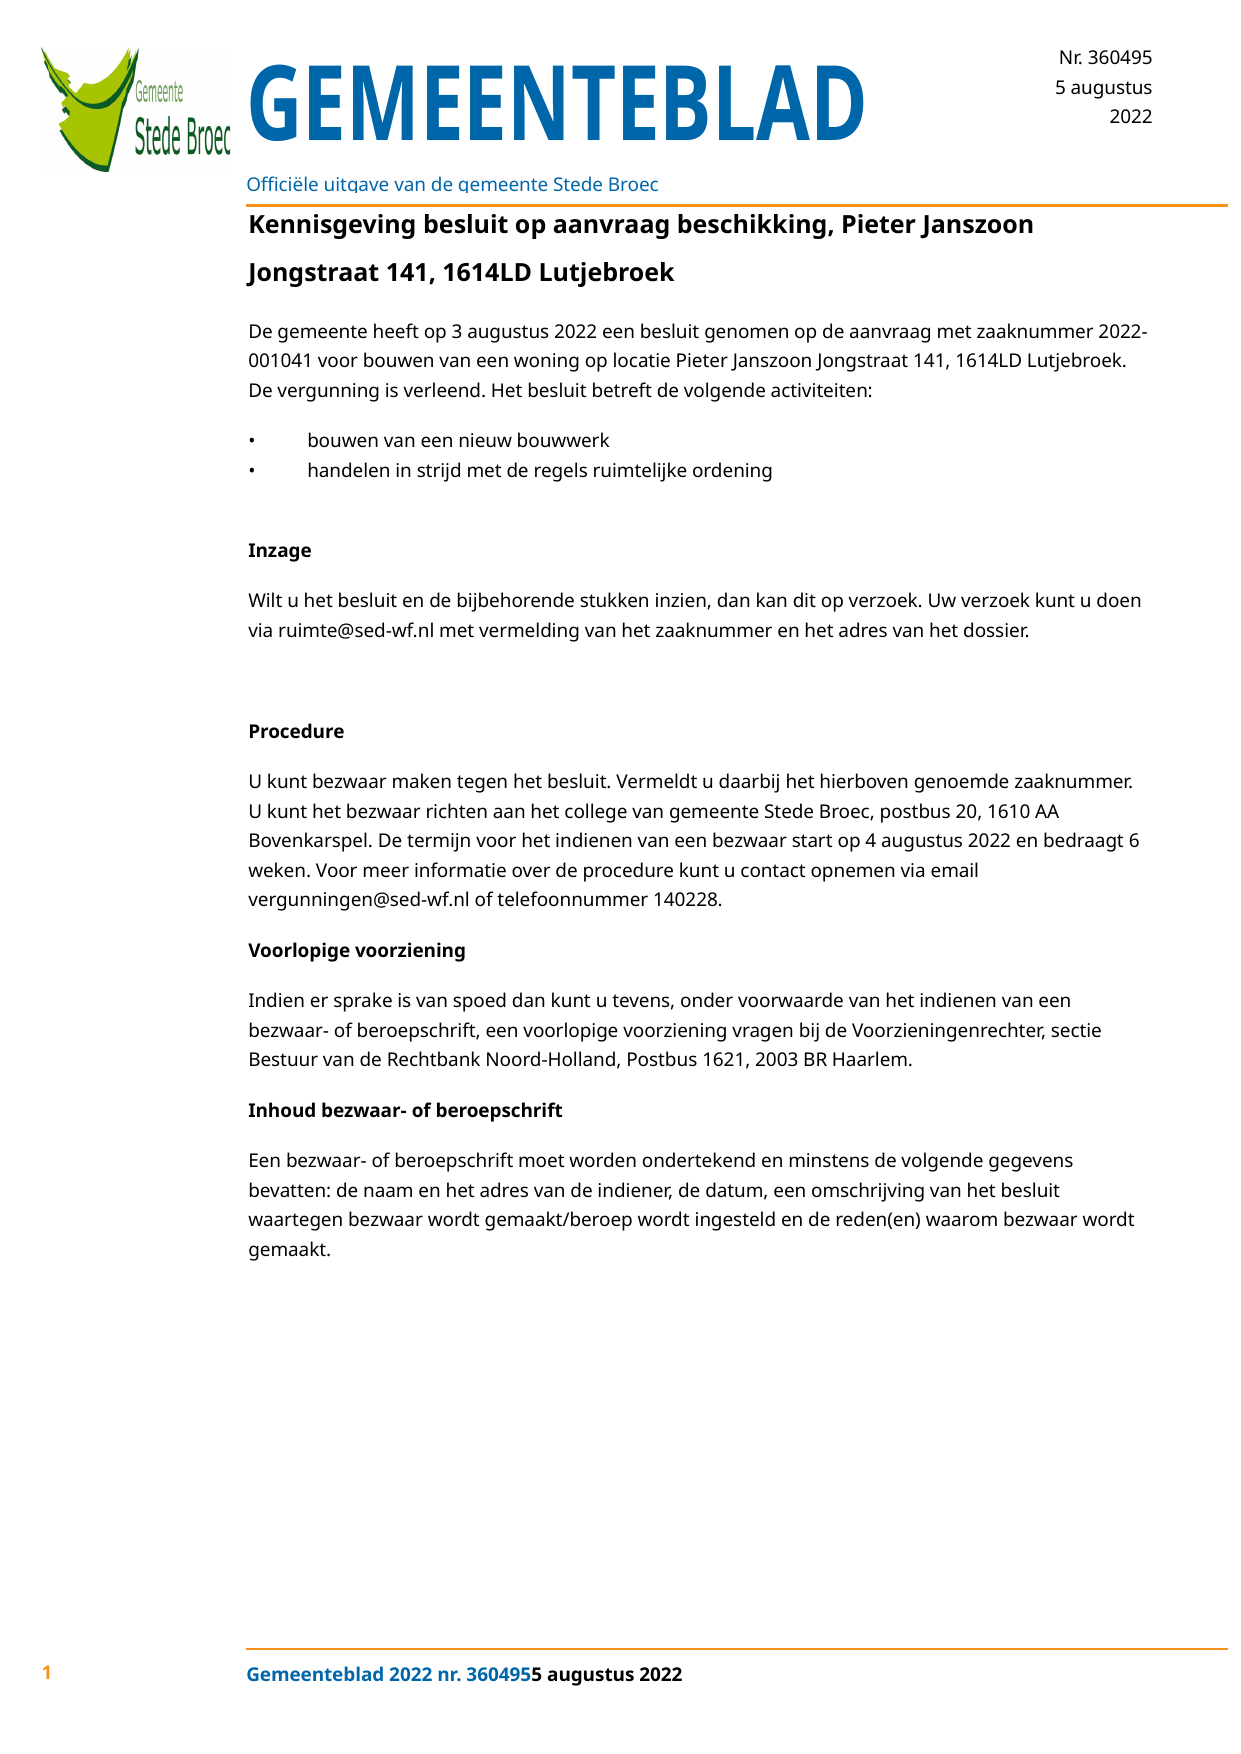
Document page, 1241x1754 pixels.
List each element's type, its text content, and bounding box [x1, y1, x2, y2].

list handelen in strijd met de regels ruimtelijke ordening [248, 457, 1152, 483]
text Wilt u het besluit en de bijbehorende stukken inzien, dan kan dit op verzoek. Uw verzoek kunt u doen via ruimte@sed-wf.nl met vermelding van het zaaknummer en het adres van het dossier. [248, 587, 1152, 643]
text Inzage [248, 537, 1152, 563]
text Procedure [248, 718, 1152, 744]
picture [41, 47, 231, 172]
text Indien er sprake is van spoed dan kunt u tevens, onder voorwaarde van het indienen van een bezwaar- of beroepschrift, een voorlopige voorziening vragen bij de Voorzieningenrechter, sectie Bestuur van de Rechtbank Noord-Holland, Postbus 1621, 2003 BR Haarlem. [248, 987, 1152, 1072]
text Voorlopige voorziening [248, 937, 1152, 963]
text Een bezwaar- of beroepschrift moet worden ondertekend en minstens de volgende gegevens bevatten: de naam en het adres van de indiener, de datum, een omschrijving van het besluit waartegen bezwaar wordt gemaakt/beroep wordt ingesteld en de reden(en) waarom bezwaar wordt gemaakt. [248, 1147, 1152, 1262]
text Kennisgeving besluit op aanvraag beschikking, Pieter Janszoon Jongstraat 141, 1614LD Lutjebroek [248, 207, 1152, 288]
text Inhoud bezwaar- of beroepschrift [248, 1097, 1152, 1123]
text U kunt bezwaar maken tegen het besluit. Vermeldt u daarbij het hierboven genoemde zaaknummer. U kunt het bezwaar richten aan het college van gemeente Stede Broec, postbus 20, 1610 AA Bovenkarspel. De termijn voor het indienen van een bezwaar start op 4 augustus 2022 en bedraagt 6 weken. Voor meer informatie over de procedure kunt u contact opnemen via email vergunningen@sed-wf.nl of telefoonnummer 140228. [248, 768, 1152, 912]
text De gemeente heeft op 3 augustus 2022 een besluit genomen op de aanvraag met zaaknummer 2022-001041 voor bouwen van een woning op locatie Pieter Janszoon Jongstraat 141, 1614LD Lutjebroek. De vergunning is verleend. Het besluit betreft de volgende activiteiten: [248, 318, 1152, 403]
list bouwen van een nieuw bouwwerk [248, 427, 1152, 453]
